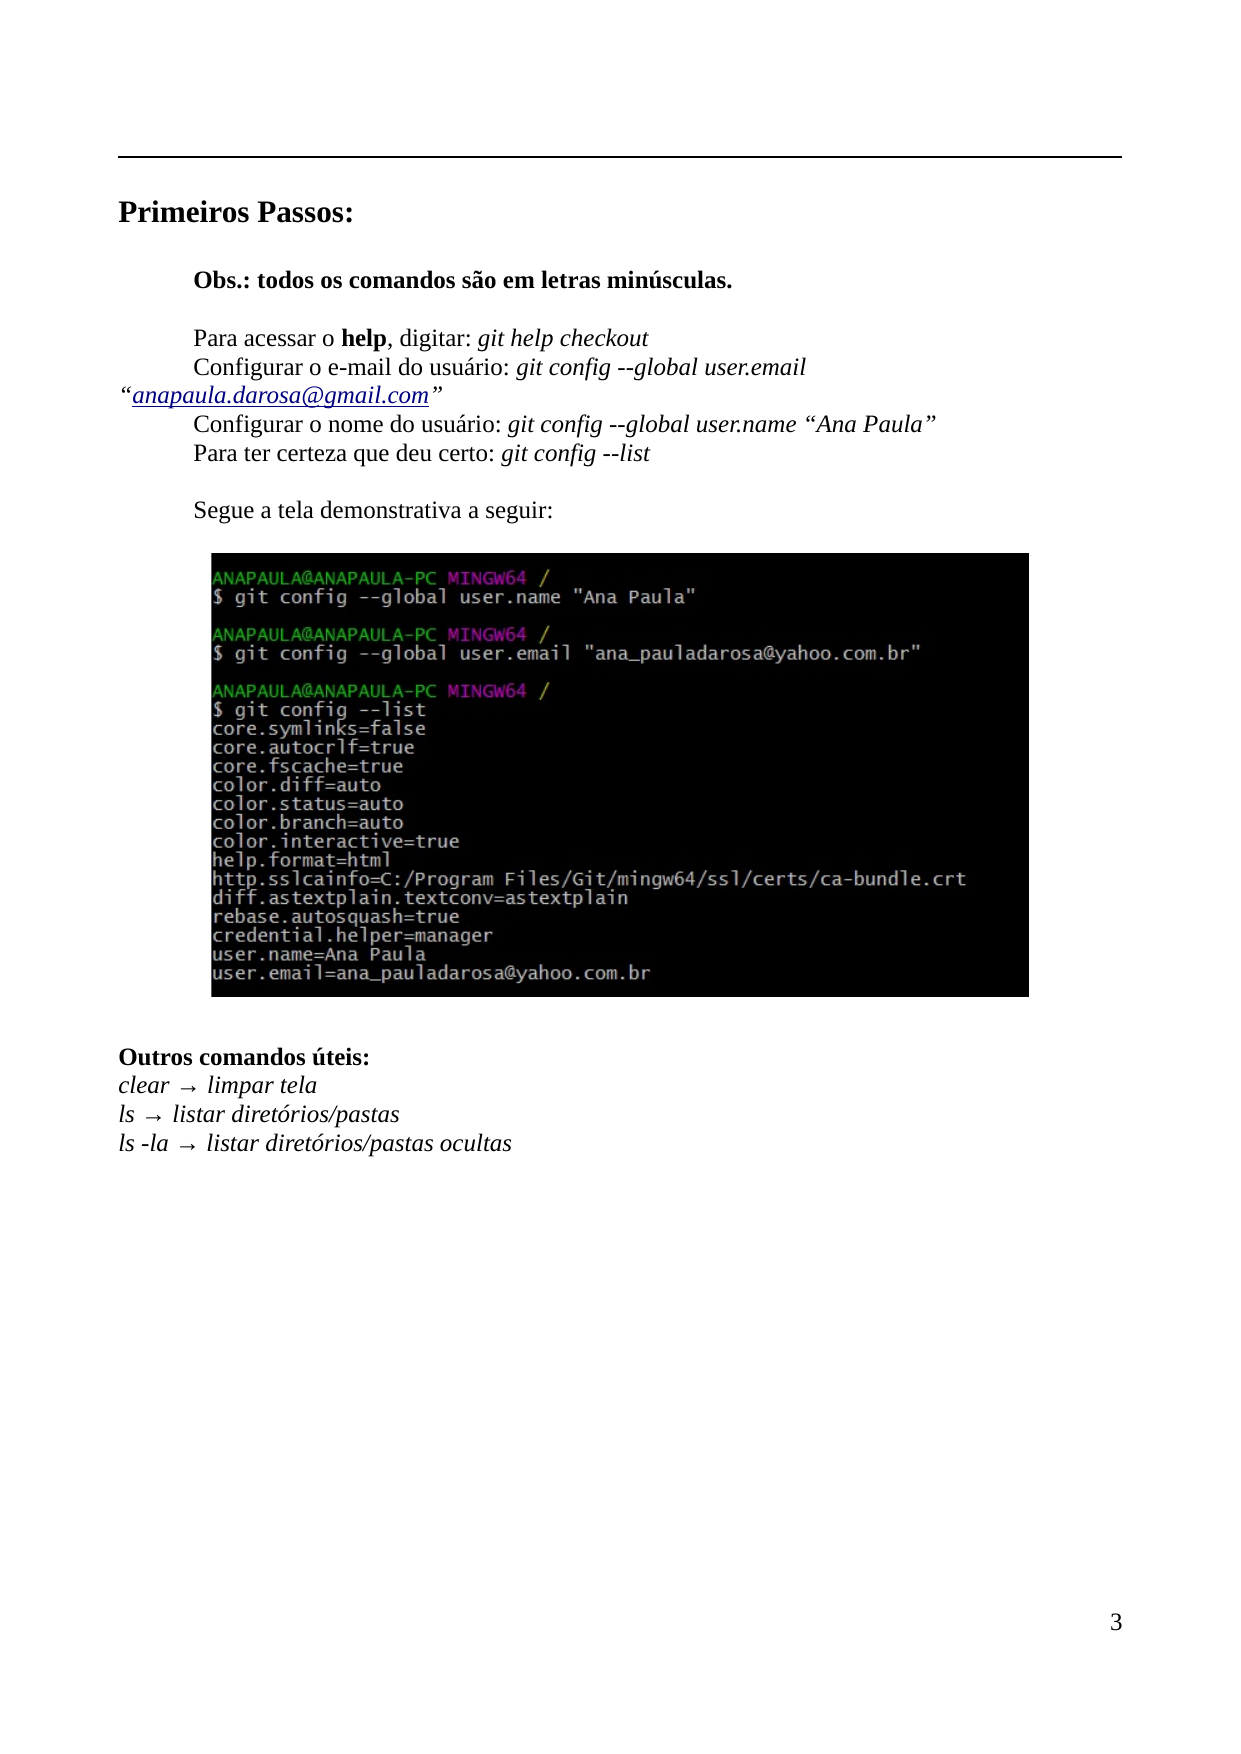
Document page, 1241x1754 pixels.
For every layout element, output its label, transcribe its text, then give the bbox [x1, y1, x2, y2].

text ls → listar diretórios/pastas [118, 1099, 1122, 1128]
text Configurar o nome do usuário: git config --global user.name “Ana Paula” [118, 409, 1122, 438]
text Outros comandos úteis: [118, 1042, 1122, 1071]
text Primeiros Passos: [118, 194, 1122, 229]
text ls -la → listar diretórios/pastas ocultas [118, 1128, 1122, 1157]
text Configurar o e-mail do usuário: git config --global user.email “anapaula.darosa@gmail.com” [118, 352, 1122, 409]
picture [211, 553, 1029, 997]
text Segue a tela demonstrativa a seguir: [118, 496, 1122, 524]
text Para ter certeza que deu certo: git config --list [118, 438, 1122, 467]
text Obs.: todos os comandos são em letras minúsculas. [118, 266, 1122, 294]
text Para acessar o help, digitar: git help checkout [118, 323, 1122, 352]
text clear → limpar tela [118, 1071, 1122, 1099]
